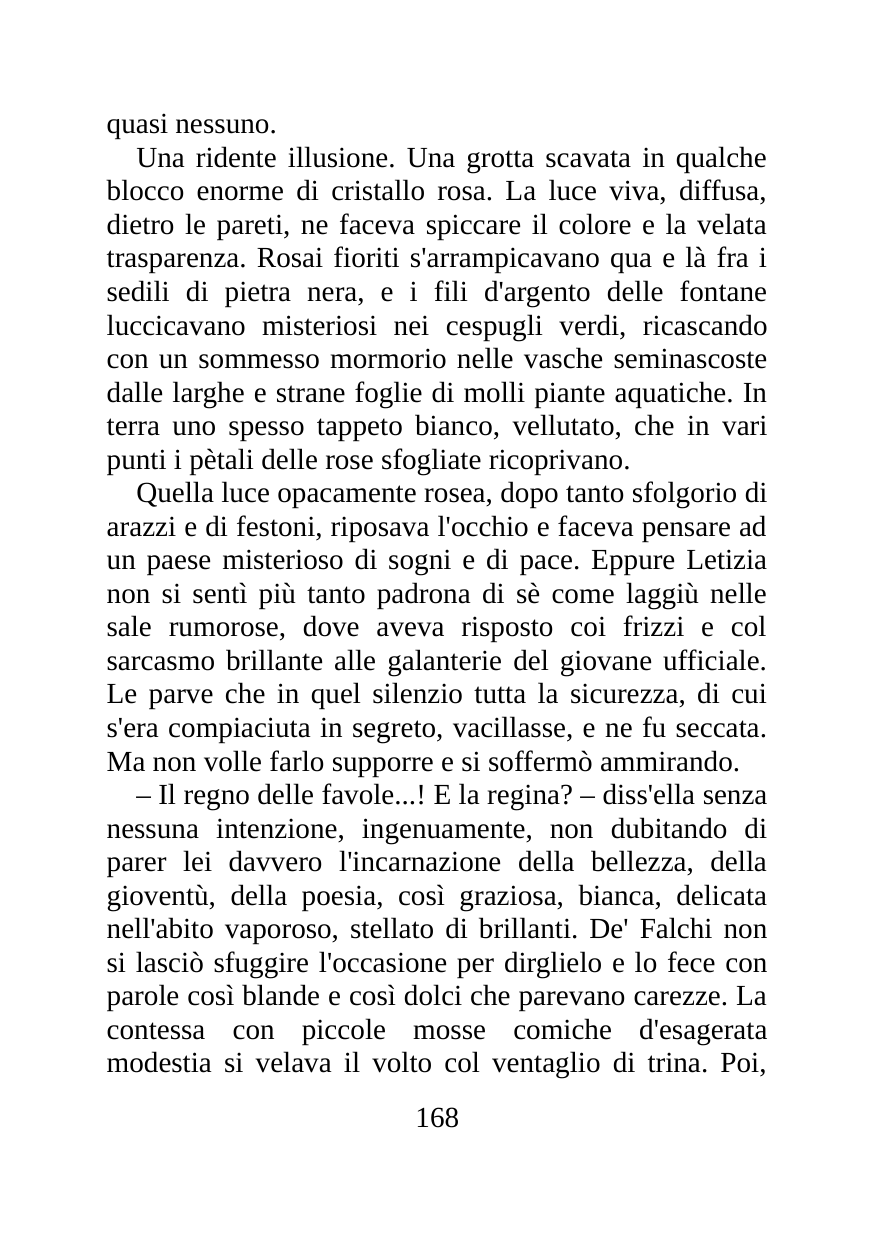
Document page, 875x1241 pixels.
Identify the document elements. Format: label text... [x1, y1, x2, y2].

text Quella luce opacamente rosea, dopo tanto sfolgorio di arazzi e di festoni, riposava l'occhio e faceva pensare ad un paese misterioso di sogni e di pace. Eppure Letizia non si sentì più tanto padrona di sè come laggiù nelle sale rumorose, dove aveva risposto coi frizzi e col sarcasmo brillante alle galanterie del giovane ufficiale. Le parve che in quel silenzio tutta la sicurezza, di cui s'era compiaciuta in segreto, vacillasse, e ne fu seccata. Ma non volle farlo supporre e si soffermò ammirando. [106, 475, 768, 777]
text Una ridente illusione. Una grotta scavata in qualche blocco enorme di cristallo rosa. La luce viva, diffusa, dietro le pareti, ne faceva spiccare il colore e la velata trasparenza. Rosai fioriti s'arrampicavano qua e là fra i sedili di pietra nera, e i fili d'argento delle fontane luccicavano misteriosi nei cespugli verdi, ricascando con un sommesso mormorio nelle vasche seminascoste dalle larghe e strane foglie di molli piante aquatiche. In terra uno spesso tappeto bianco, vellutato, che in vari punti i pètali delle rose sfogliate ricoprivano. [106, 140, 768, 475]
text ‒ Il regno delle favole...! E la regina? ‒ diss'ella senza nessuna intenzione, ingenuamente, non dubitando di parer lei davvero l'incarnazione della bellezza, della gioventù, della poesia, così graziosa, bianca, delicata nell'abito vaporoso, stellato di brillanti. De' Falchi non si lasciò sfuggire l'occasione per dirglielo e lo fece con parole così blande e così dolci che parevano carezze. La contessa con piccole mosse comiche d'esagerata modestia si velava il volto col ventaglio di trina. Poi, [106, 777, 768, 1079]
text quasi nessuno. [106, 106, 768, 140]
